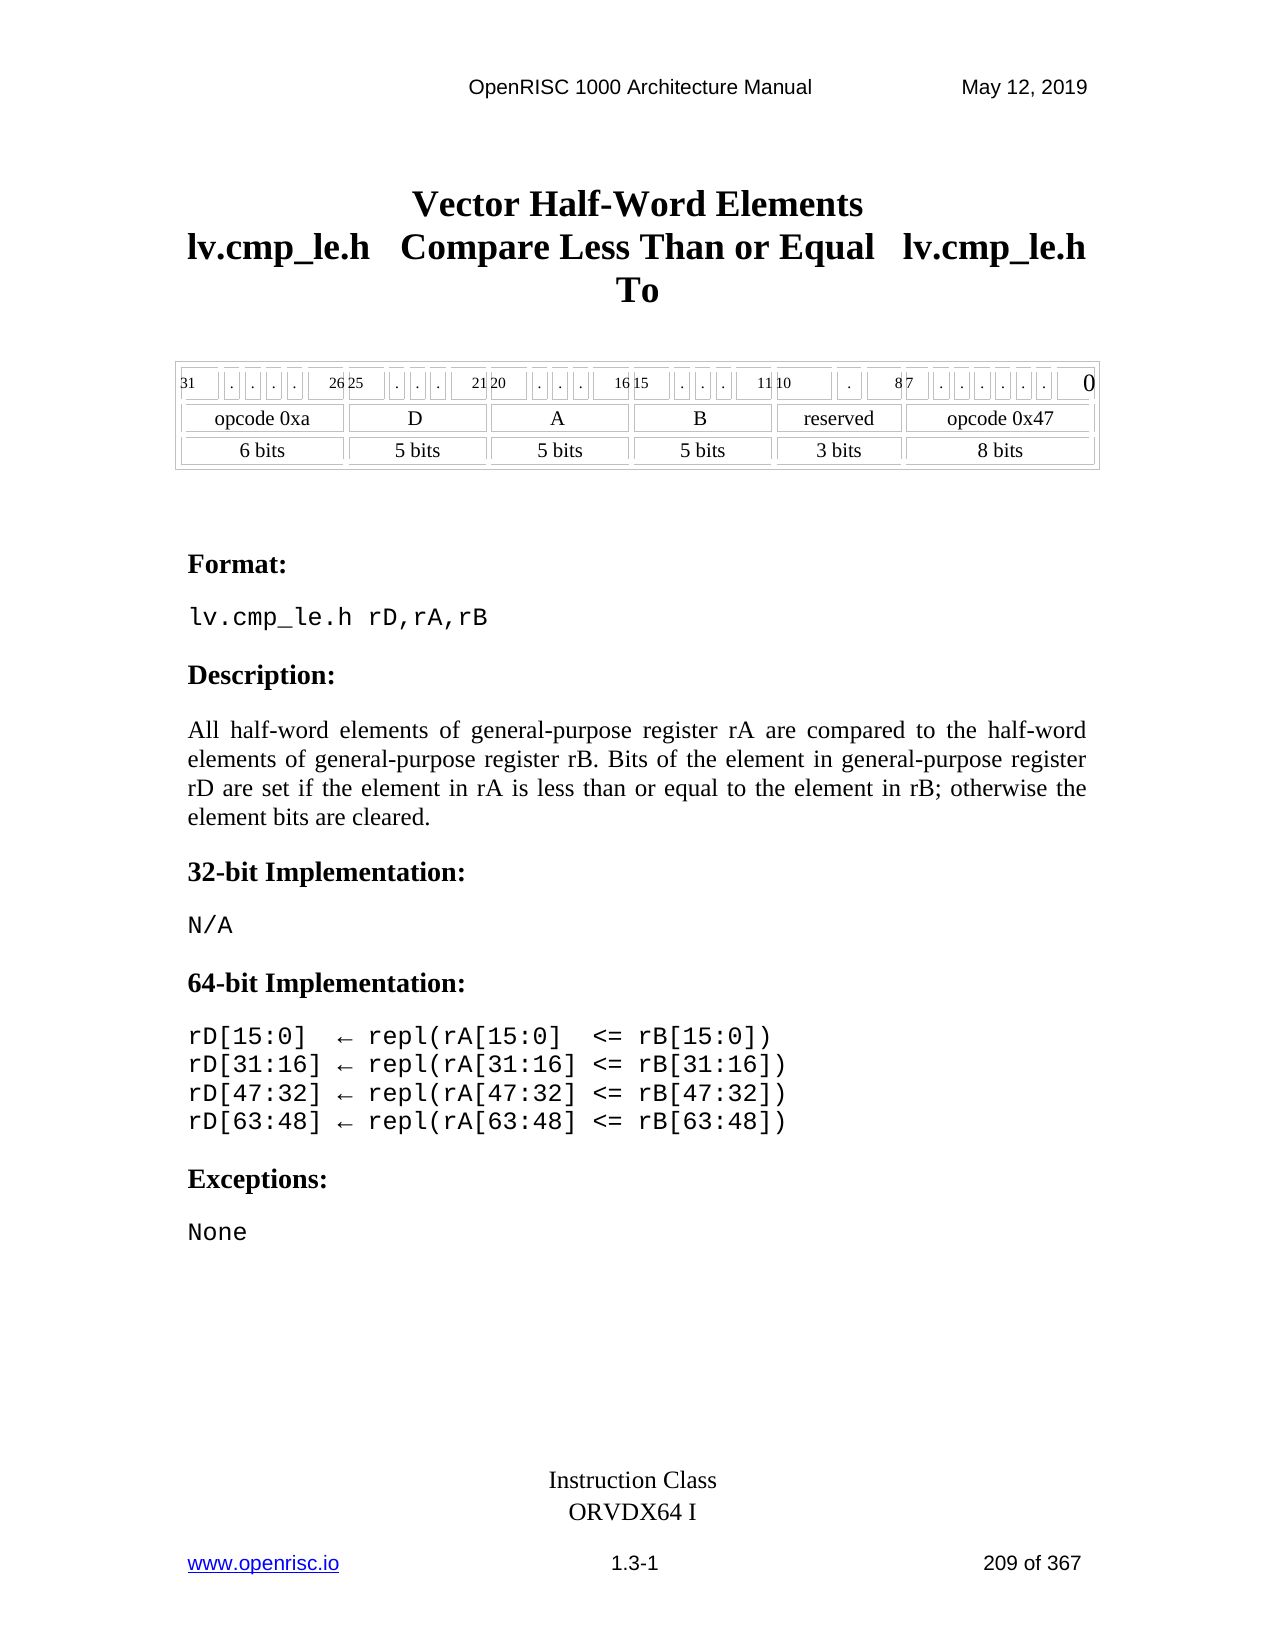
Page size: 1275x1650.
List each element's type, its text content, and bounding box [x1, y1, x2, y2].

text All half-word elements of general-purpose register rA are compared to the half-word elements of general-purpose register rB. Bits of the element in general-purpose register rD are set if the element in rA is less than or equal to the element in rB; otherwise the element bits are cleared. [187, 715, 1087, 830]
text 32-bit Implementation: [187, 855, 1087, 888]
text lv.cmp_le.h rD,rA,rB [187, 604, 1087, 633]
text Description: [187, 658, 1087, 690]
text Exceptions: [187, 1162, 1087, 1194]
text None [187, 1219, 1087, 1247]
text 64-bit Implementation: [187, 966, 1087, 998]
text N/A [187, 913, 1087, 941]
text rD[15:0] ← repl(rA[15:0] <= rB[15:0]) rD[31:16] ← repl(rA[31:16] <= rB[31:16]) rD[47:32] ← repl(rA[47:32] <= rB[47:32]) rD[63:48] ← repl(rA[63:48] <= rB[63:48]) [187, 1023, 1087, 1137]
text Format: [187, 547, 1087, 579]
